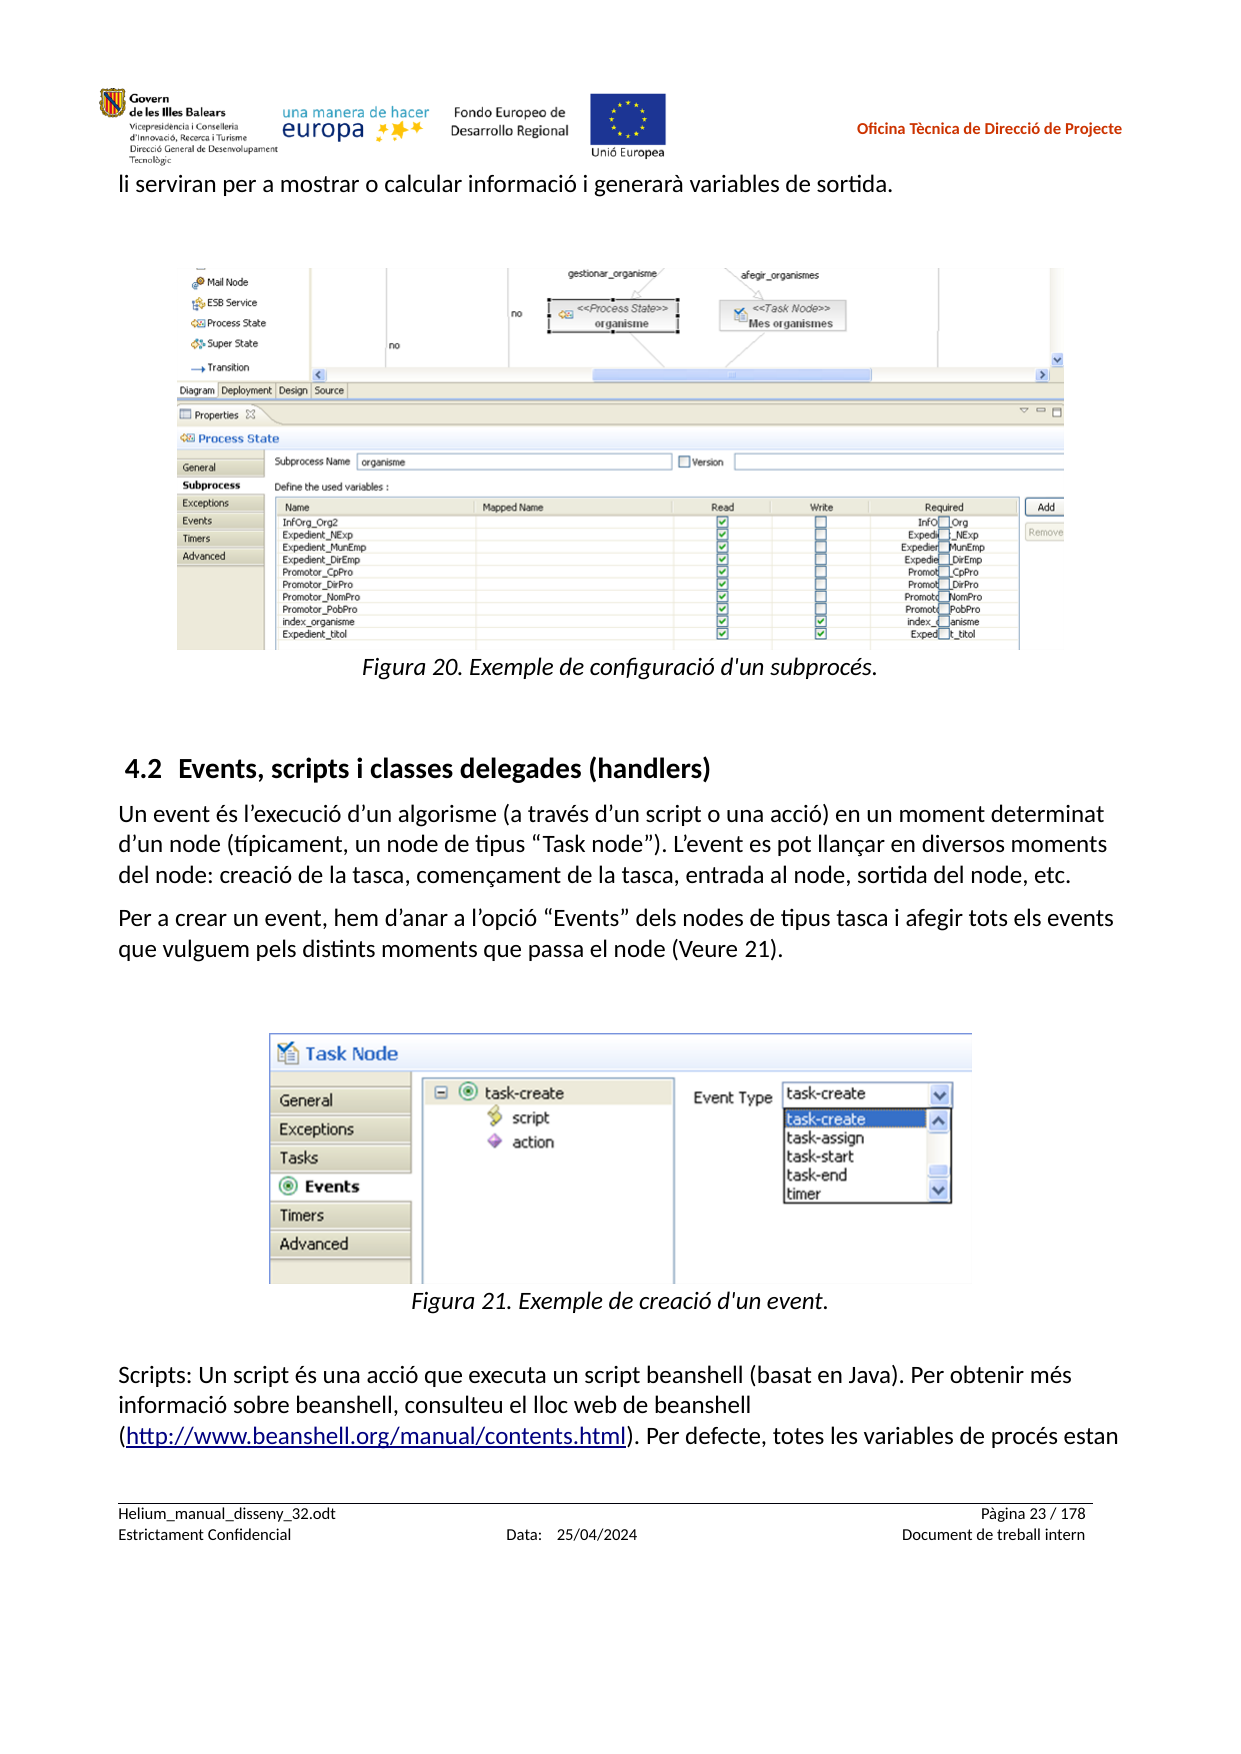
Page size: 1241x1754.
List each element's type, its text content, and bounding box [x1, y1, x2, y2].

subtitle Events, scripts i classes delegades (handlers) [118, 750, 1122, 786]
text Per a crear un event, hem d’anar a l’opció “Events” dels nodes de tipus tasca i afegir tots els events que vulguem pels distints moments que passa el node (Veure 21). [118, 902, 1122, 963]
picture [267, 1031, 974, 1286]
text Figura 20. Exemple de configuració d'un subprocés. [175, 652, 1065, 682]
picture [99, 87, 668, 166]
text Figura 21. Exemple de creació d'un event. [267, 1286, 973, 1316]
picture [175, 266, 1065, 652]
text Scripts: Un script és una acció que executa un script beanshell (basat en Java). Per obtenir més informació sobre beanshell, consulteu el lloc web de beanshell (http://www.beanshell.org/manual/contents.html). Per defecte, totes les variables de procés estan [118, 1359, 1122, 1450]
text li serviran per a mostrar o calcular informació i generarà variables de sortida. [118, 168, 1122, 198]
text Un event és l’execució d’un algorisme (a través d’un script o una acció) en un moment determinat d’un node (típicament, un node de tipus “Task node”). L’event es pot llançar en diversos moments del node: creació de la tasca, començament de la tasca, entrada al node, sortida del node, etc. [118, 798, 1122, 890]
